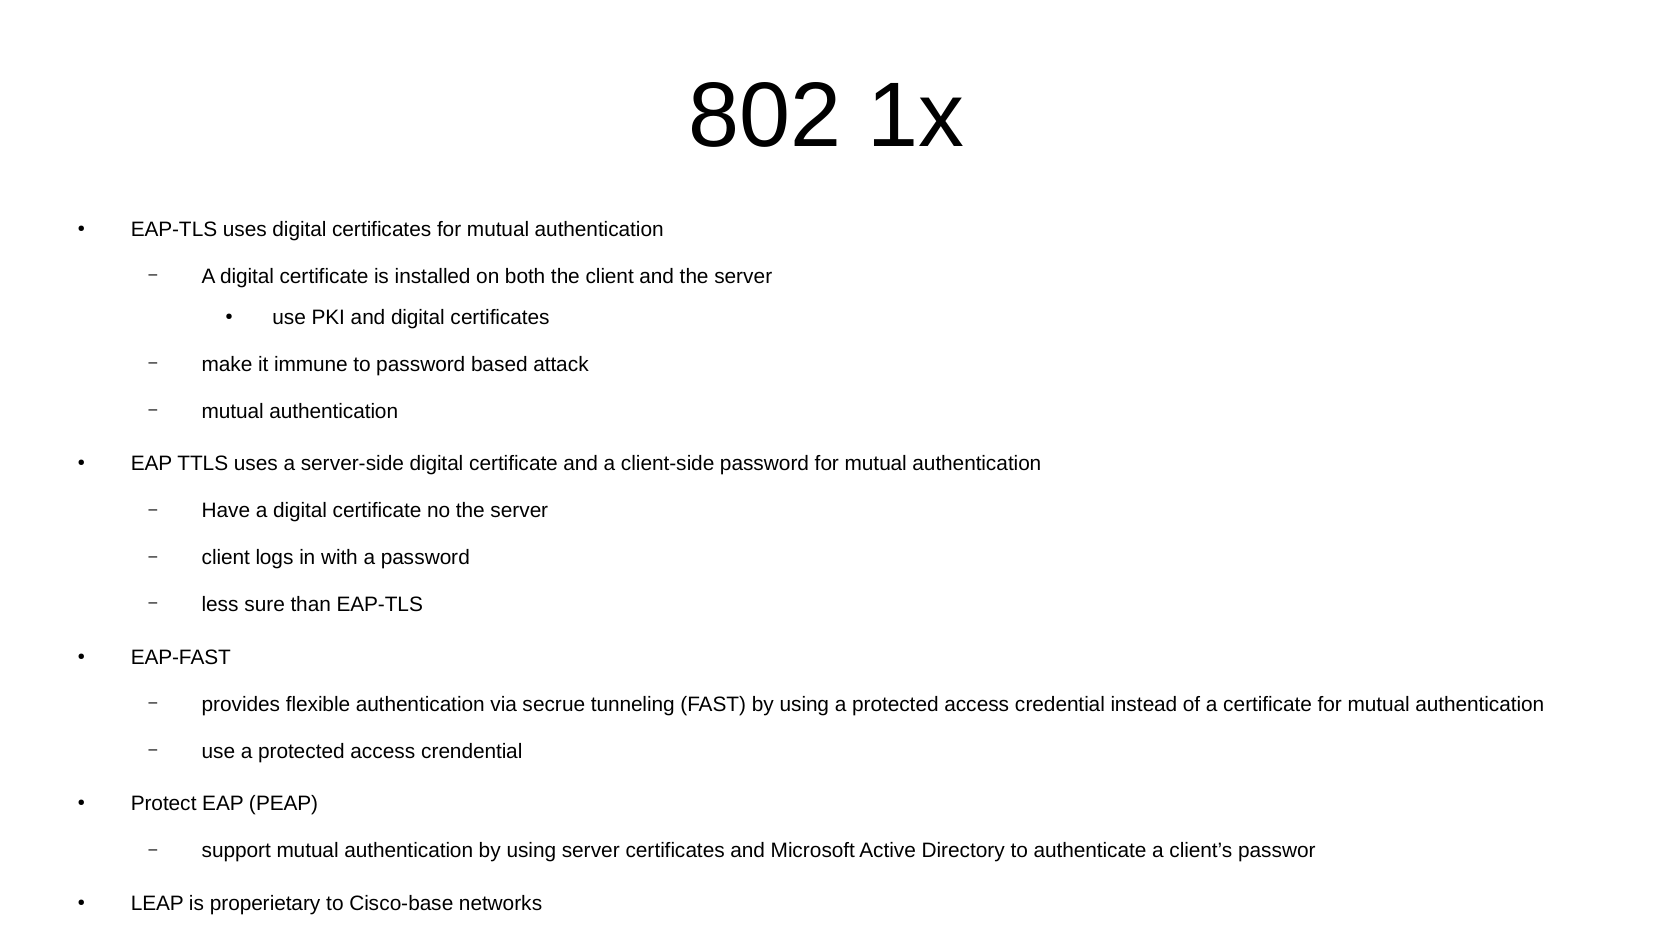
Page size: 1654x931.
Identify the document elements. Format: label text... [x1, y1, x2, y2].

title 802 1x [82, 37, 1571, 193]
list EAP-TLS uses digital certificates for mutual authentication A digital certificate is installed on both the client and the server use PKI and digital certificates make it immune to password based attack mutual authentication EAP TTLS uses a server-side digital certificate and a client-side password for mutual authentication Have a digital certificate no the server client logs in with a password less sure than EAP-TLS EAP-FAST provides flexible authentication via secrue tunneling (FAST) by using a protected access credential instead of a certificate for mutual authentication use a protected access crendential Protect EAP (PEAP) support mutual authentication by using server certificates and Microsoft Active Directory to authenticate a client’s passwor LEAP is properietary to Cisco-base networks [60, 217, 1571, 916]
